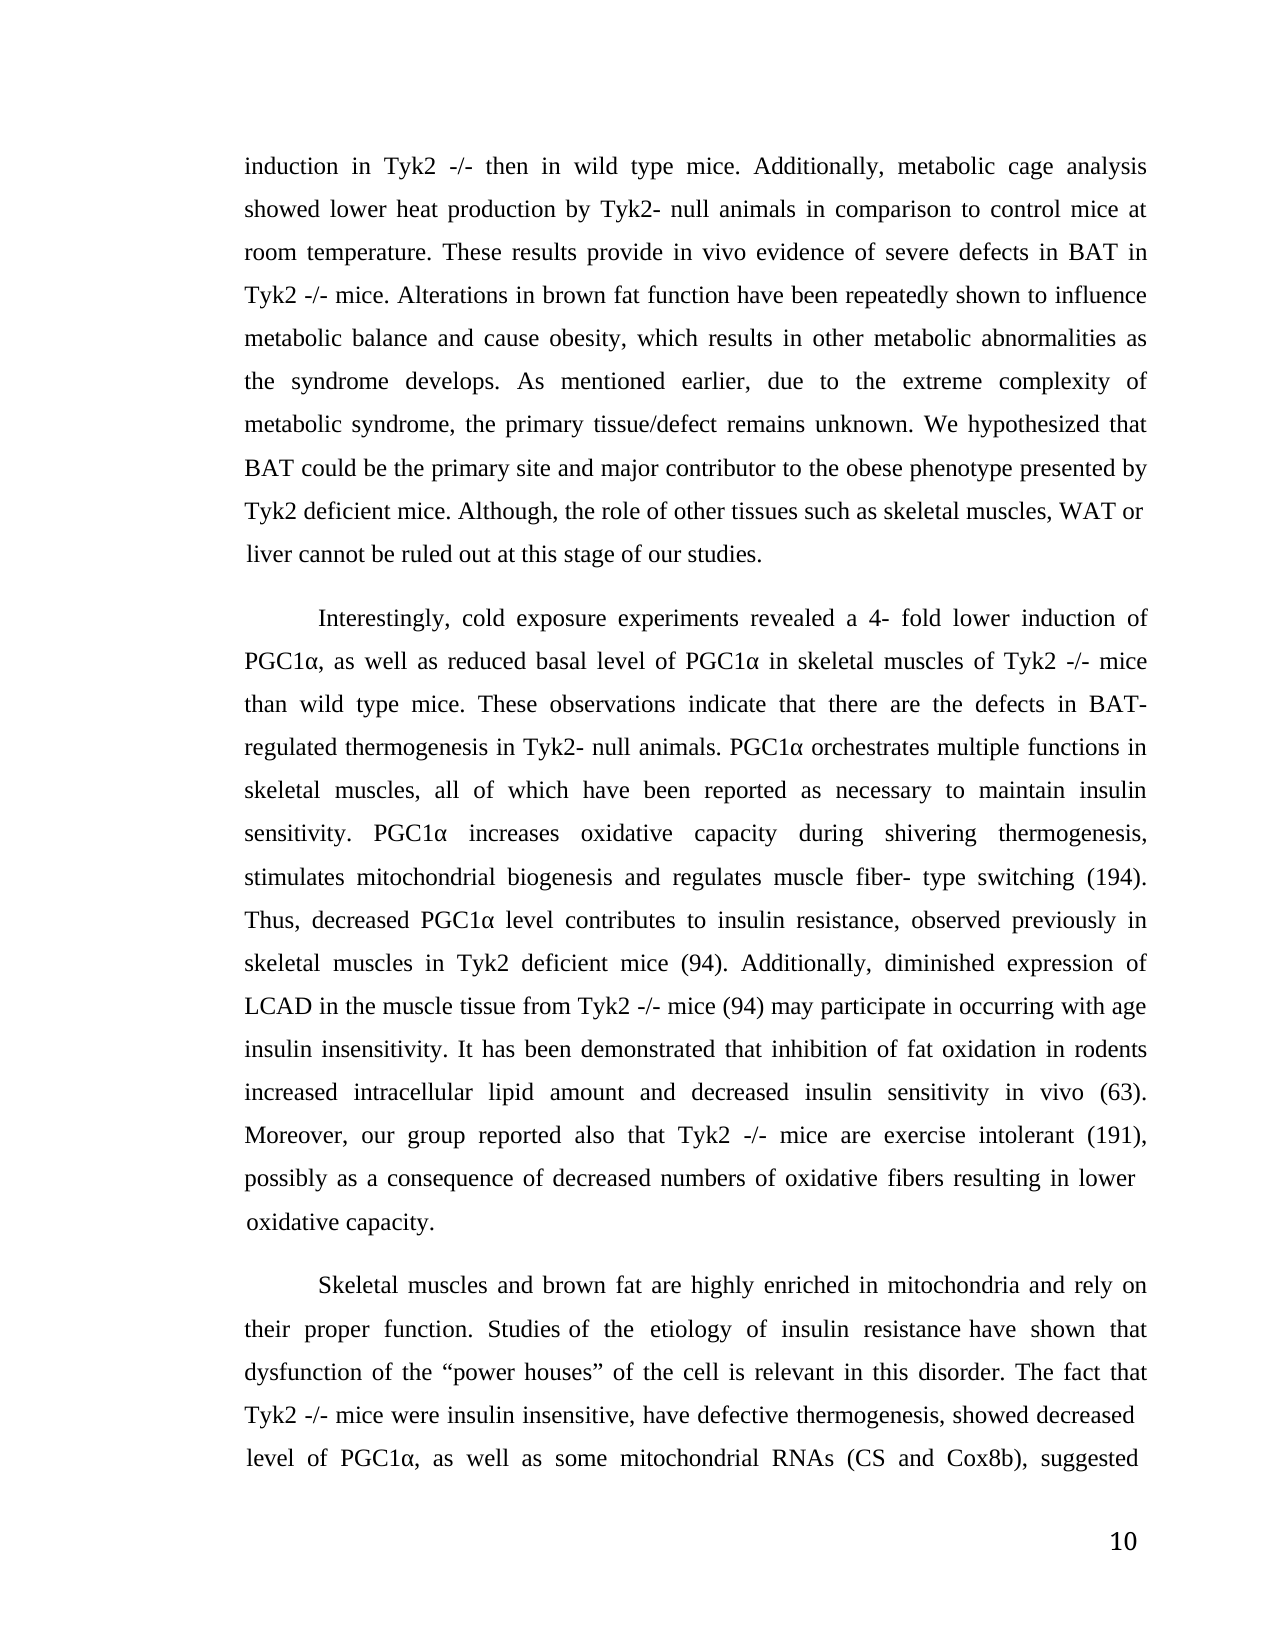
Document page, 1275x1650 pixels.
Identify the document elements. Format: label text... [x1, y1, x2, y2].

text oxidative capacity. [246, 1207, 1149, 1236]
text Skeletal muscles and brown fat are highly enriched in mitochondria and rely on their proper function. Studies of the etiology of insulin resistance have shown that dysfunction of the “power houses” of the cell is relevant in this disorder. The fact that Tyk2 -/- mice were insulin insensitive, have defective thermogenesis, showed decreased [244, 1271, 1147, 1429]
text Interestingly, cold exposure experiments revealed a 4- fold lower induction of PGC1α, as well as reduced basal level of PGC1α in skeletal muscles of Tyk2 -/- mice than wild type mice. These observations indicate that there are the defects in BAT- regulated thermogenesis in Tyk2- null animals. PGC1α orchestrates multiple functions in skeletal muscles, all of which have been reported as necessary to maintain insulin sensitivity. PGC1α increases oxidative capacity during shivering thermogenesis, stimulates mitochondrial biogenesis and regulates muscle fiber- type switching (194). Thus, decreased PGC1α level contributes to insulin resistance, observed previously in skeletal muscles in Tyk2 deficient mice (94). Additionally, diminished expression of LCAD in the muscle tissue from Tyk2 -/- mice (94) may participate in occurring with age insulin insensitivity. It has been demonstrated that inhibition of fat oxidation in rodents increased intracellular lipid amount and decreased insulin sensitivity in vivo (63). Moreover, our group reported also that Tyk2 -/- mice are exercise intolerant (191), possibly as a consequence of decreased numbers of oxidative fibers resulting in lower [244, 603, 1147, 1192]
text level of PGC1α, as well as some mitochondrial RNAs (CS and Cox8b), suggested [246, 1443, 1149, 1472]
text 100 [1109, 1528, 1149, 1557]
text liver cannot be ruled out at this stage of our studies. [246, 539, 1149, 568]
text induction in Tyk2 -/- then in wild type mice. Additionally, metabolic cage analysis showed lower heat production by Tyk2- null animals in comparison to control mice at room temperature. These results provide in vivo evidence of severe defects in BAT in Tyk2 -/- mice. Alterations in brown fat function have been repeatedly shown to influence metabolic balance and cause obesity, which results in other metabolic abnormalities as the syndrome develops. As mentioned earlier, due to the extreme complexity of metabolic syndrome, the primary tissue/defect remains unknown. We hypothesized that BAT could be the primary site and major contributor to the obese phenotype presented by Tyk2 deficient mice. Although, the role of other tissues such as skeletal muscles, WAT or [244, 151, 1147, 524]
